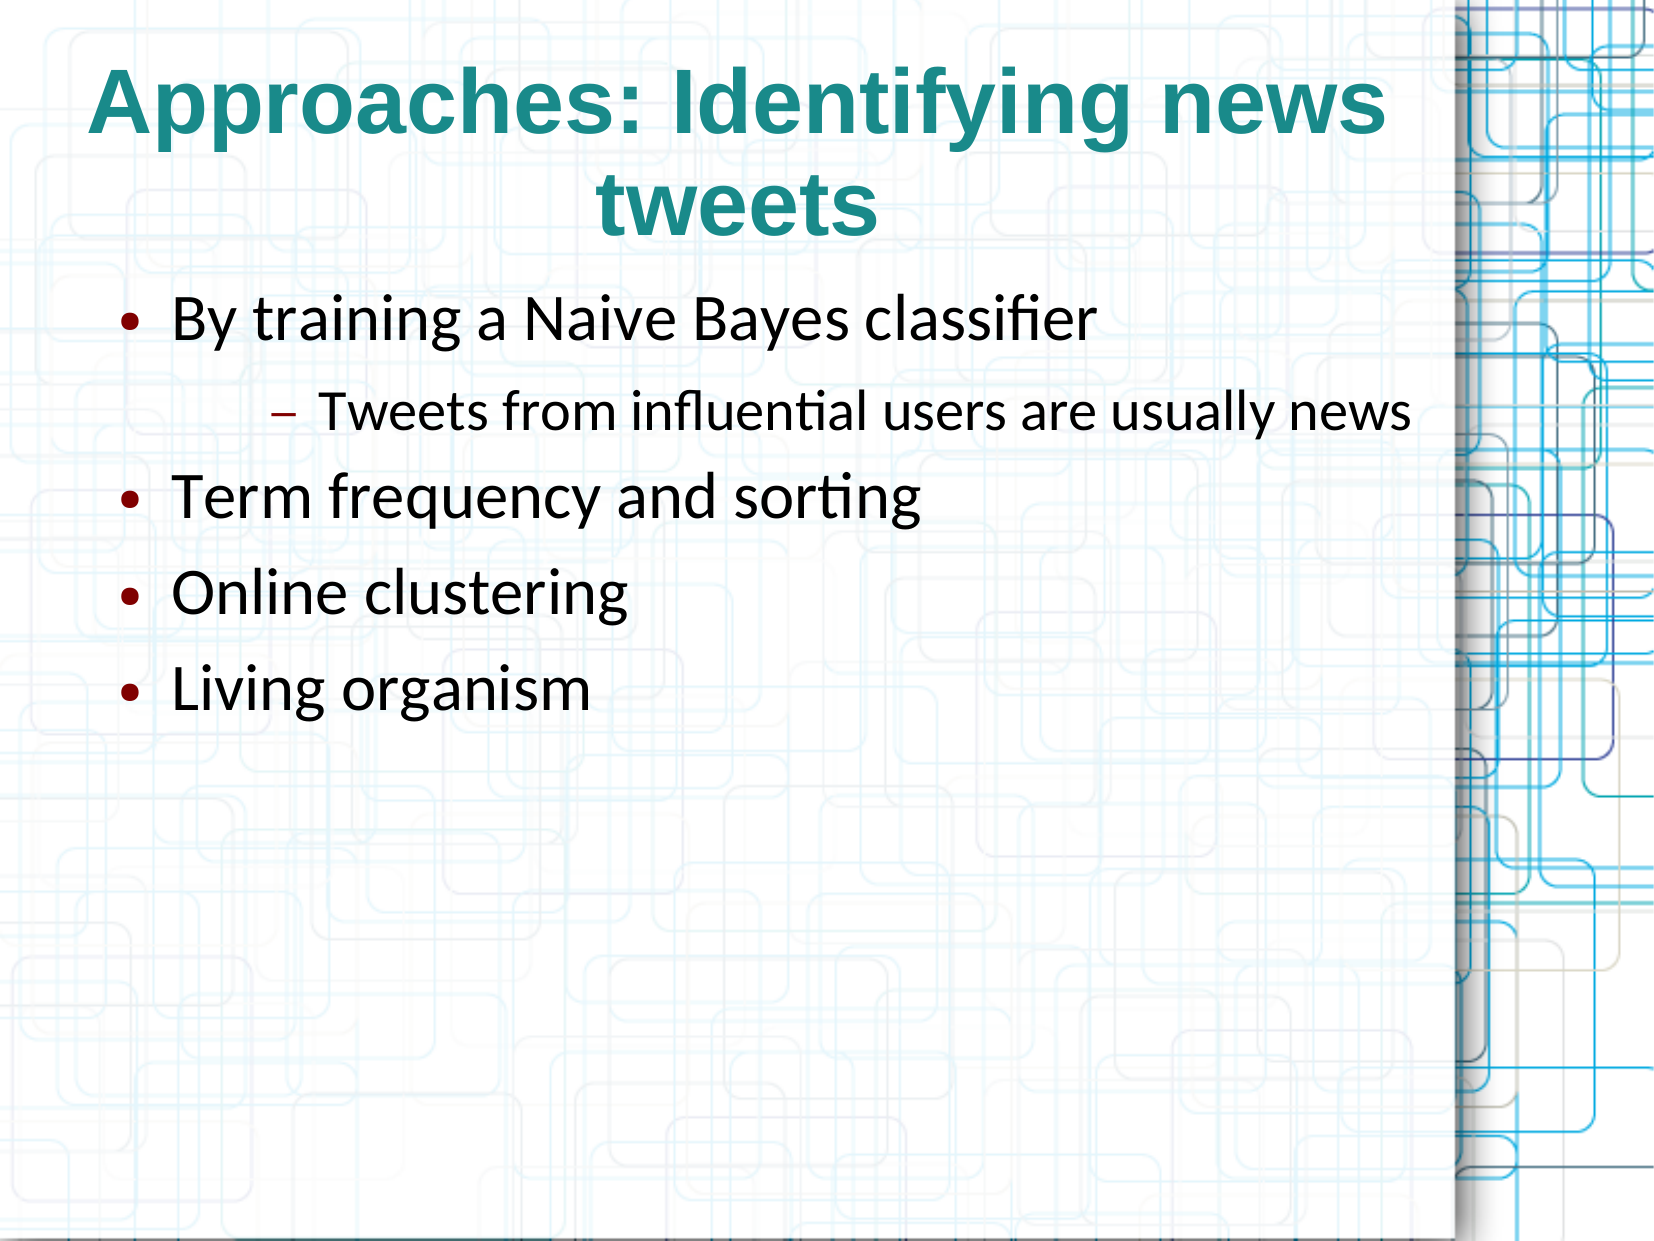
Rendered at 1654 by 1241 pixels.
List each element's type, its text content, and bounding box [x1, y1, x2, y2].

title Approaches: Identifying news tweets [59, 49, 1418, 257]
list By training a Naive Bayes classifier Tweets from influential users are usually news Term frequency and sorting Online clustering Living organism [82, 290, 1418, 1010]
picture [0, 0, 1654, 1241]
